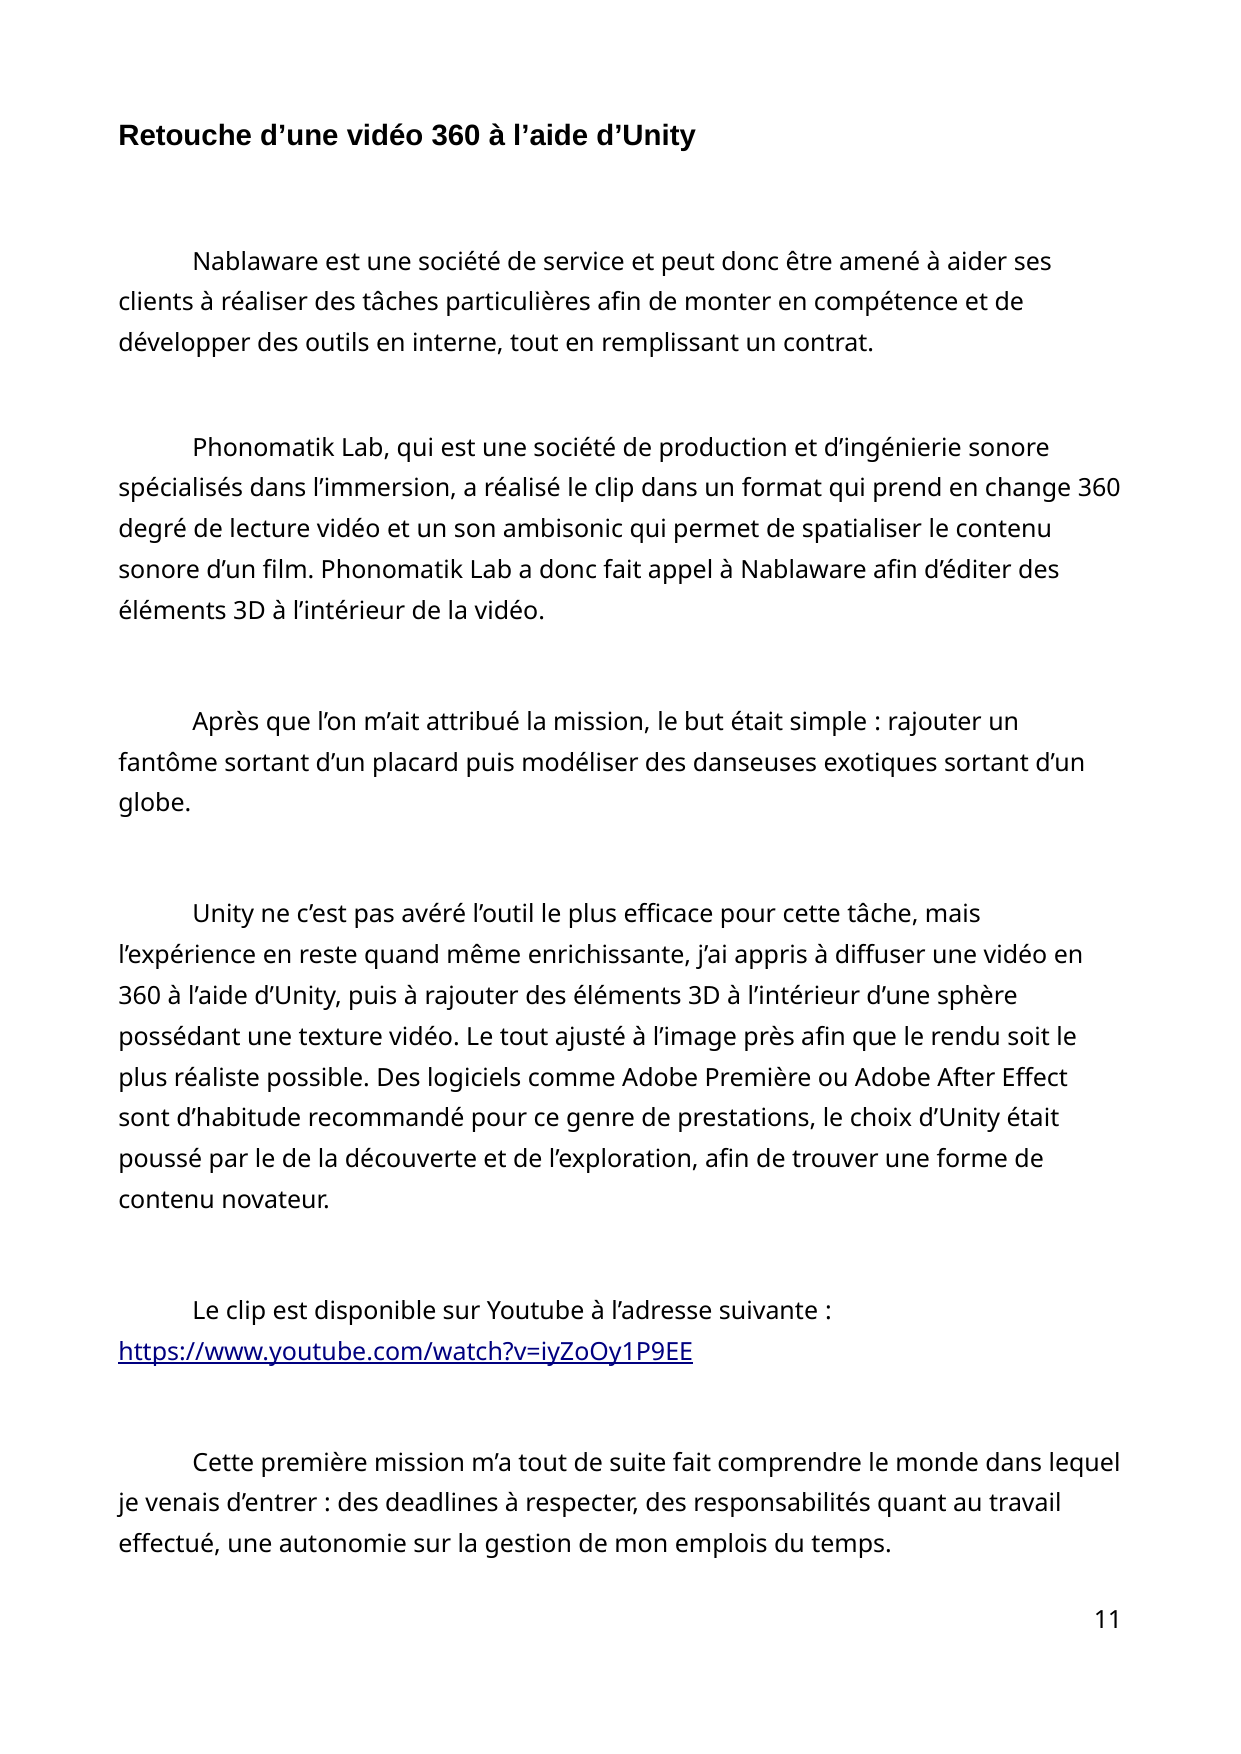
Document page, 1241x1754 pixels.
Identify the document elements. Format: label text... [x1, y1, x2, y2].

subtitle Retouche d’une vidéo 360 à l’aide d’Unity [118, 118, 1122, 152]
text Le clip est disponible sur Youtube à l’adresse suivante : https://www.youtube.com/watch?v=iyZoOy1P9EE [118, 1293, 1122, 1367]
text Unity ne c’est pas avéré l’outil le plus efficace pour cette tâche, mais l’expérience en reste quand même enrichissante, j’ai appris à diffuser une vidéo en 360 à l’aide d’Unity, puis à rajouter des éléments 3D à l’intérieur d’une sphère possédant une texture vidéo. Le tout ajusté à l’image près afin que le rendu soit le plus réaliste possible. Des logiciels comme Adobe Première ou Adobe After Effect sont d’habitude recommandé pour ce genre de prestations, le choix d’Unity était poussé par le de la découverte et de l’exploration, afin de trouver une forme de contenu novateur. [118, 896, 1122, 1216]
text Nablaware est une société de service et peut donc être amené à aider ses clients à réaliser des tâches particulières afin de monter en compétence et de développer des outils en interne, tout en remplissant un contrat. [118, 243, 1122, 359]
text Après que l’on m’ait attribué la mission, le but était simple : rajouter un fantôme sortant d’un placard puis modéliser des danseuses exotiques sortant d’un globe. [118, 703, 1122, 819]
text Cette première mission m’a tout de suite fait comprendre le monde dans lequel je venais d’entrer : des deadlines à respecter, des responsabilités quant au travail effectué, une autonomie sur la gestion de mon emplois du temps. [118, 1444, 1122, 1560]
text Phonomatik Lab, qui est une société de production et d’ingénierie sonore spécialisés dans l’immersion, a réalisé le clip dans un format qui prend en change 360 degré de lecture vidéo et un son ambisonic qui permet de spatialiser le contenu sonore d’un film. Phonomatik Lab a donc fait appel à Nablaware afin d’éditer des éléments 3D à l’intérieur de la vidéo. [118, 429, 1122, 627]
